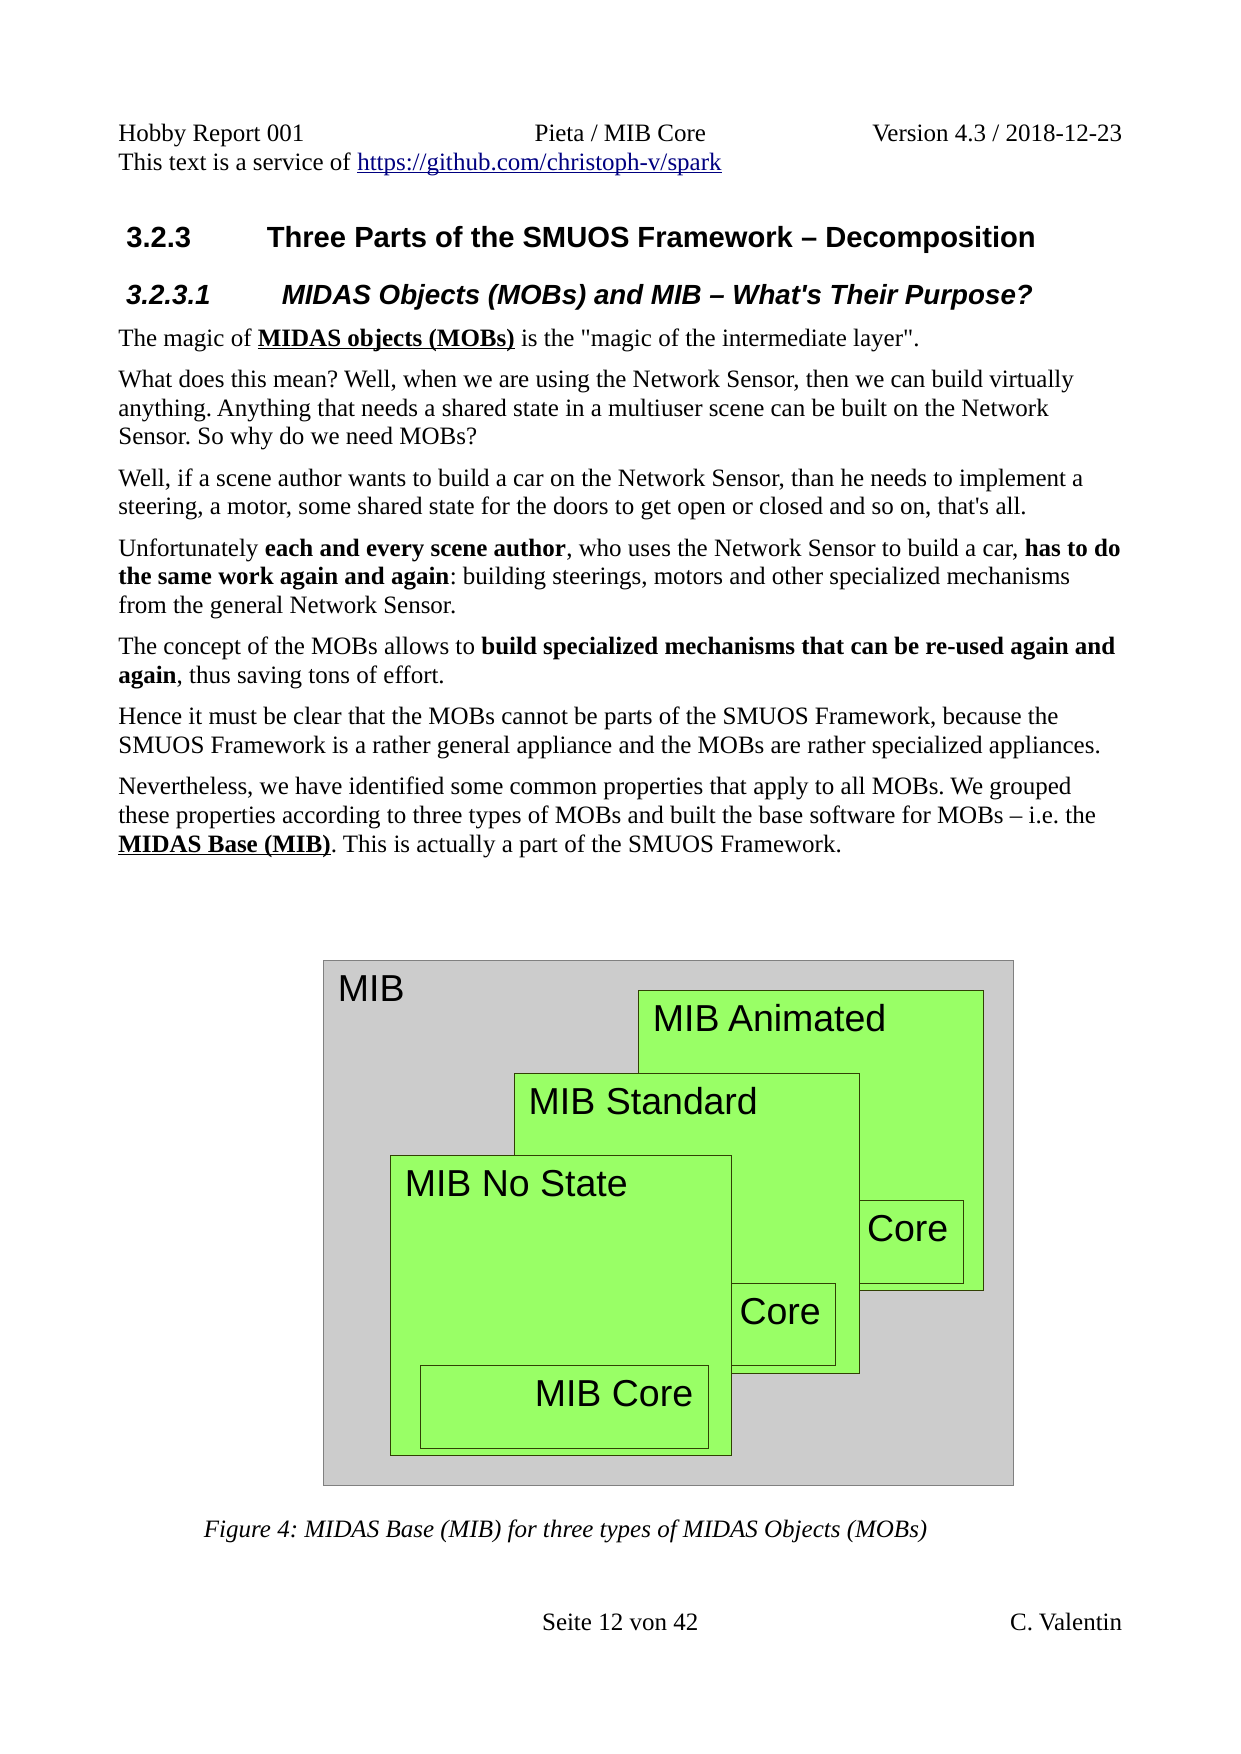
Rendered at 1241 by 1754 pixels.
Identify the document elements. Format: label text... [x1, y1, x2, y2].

subtitle Three Parts of the SMUOS Framework – Decomposition [118, 220, 1122, 253]
text Unfortunately each and every scene author, who uses the Network Sensor to build a car, has to do the same work again and again: building steerings, motors and other specialized mechanisms from the general Network Sensor. [118, 533, 1122, 619]
text What does this mean? Well, when we are using the Network Sensor, then we can build virtually anything. Anything that needs a shared state in a multiuser scene can be built on the Network Sensor. So why do we need MOBs? [118, 364, 1122, 450]
subtitle MIDAS Objects (MOBs) and MIB – What's Their Purpose? [118, 278, 1122, 310]
text Figure 4: MIDAS Base (MIB) for three types of MIDAS Objects (MOBs) [204, 924, 1036, 1543]
text The magic of MIDAS objects (MOBs) is the "magic of the intermediate layer". [118, 323, 1122, 351]
text The concept of the MOBs allows to build specialized mechanisms that can be re-used again and again, thus saving tons of effort. [118, 631, 1122, 689]
text Hence it must be clear that the MOBs cannot be parts of the SMUOS Framework, because the SMUOS Framework is a rather general appliance and the MOBs are rather specialized appliances. [118, 701, 1122, 759]
text Nevertheless, we have identified some common properties that apply to all MOBs. We grouped these properties according to three types of MOBs and built the base software for MOBs – i.e. the MIDAS Base (MIB). This is actually a part of the SMUOS Framework. [118, 771, 1122, 858]
text Well, if a scene author wants to build a car on the Network Sensor, than he needs to implement a steering, a motor, some shared state for the doors to get open or closed and so on, that's all. [118, 463, 1122, 520]
